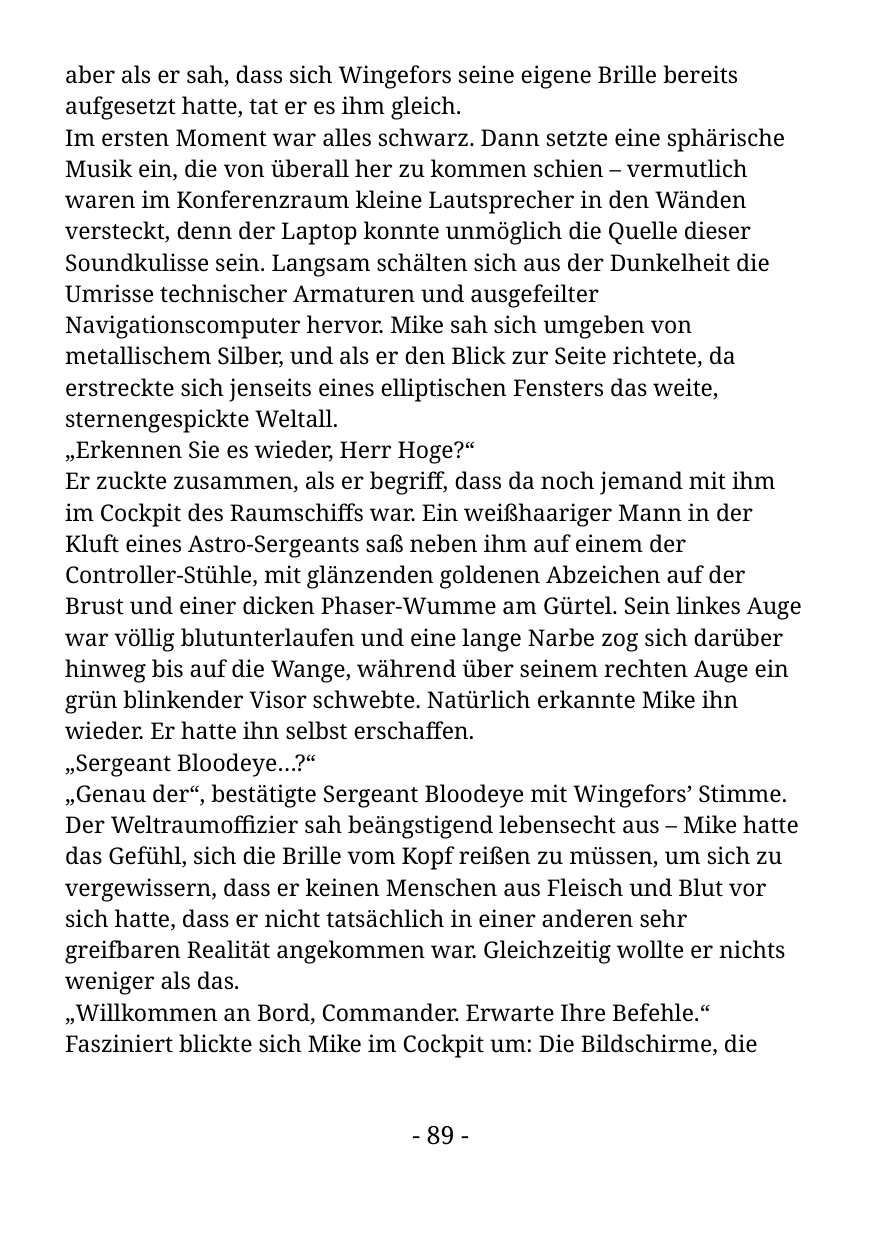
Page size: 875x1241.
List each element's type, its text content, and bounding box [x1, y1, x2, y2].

text aber als er sah, dass sich Wingefors seine eigene Brille bereits aufgesetzt hatte, tat er es ihm gleich. Im ersten Moment war alles schwarz. Dann setzte eine sphärische Musik ein, die von überall her zu kommen schien – vermutlich waren im Konferenzraum kleine Lautsprecher in den Wänden versteckt, denn der Laptop konnte unmöglich die Quelle dieser Soundkulisse sein. Langsam schälten sich aus der Dunkelheit die Umrisse technischer Armaturen und ausgefeilter Navigationscomputer hervor. Mike sah sich umgeben von metallischem Silber, und als er den Blick zur Seite richtete, da erstreckte sich jenseits eines elliptischen Fensters das weite, sternengespickte Weltall. „Erkennen Sie es wieder, Herr Hoge?“ Er zuckte zusammen, als er begriff, dass da noch jemand mit ihm im Cockpit des Raumschiffs war. Ein weißhaariger Mann in der Kluft eines Astro-Sergeants saß neben ihm auf einem der Controller-Stühle, mit glänzenden goldenen Abzeichen auf der Brust und einer dicken Phaser-Wumme am Gürtel. Sein linkes Auge war völlig blutunterlaufen und eine lange Narbe zog sich darüber hinweg bis auf die Wange, während über seinem rechten Auge ein grün blinkender Visor schwebte. Natürlich erkannte Mike ihn wieder. Er hatte ihn selbst erschaffen. „Sergeant Bloodeye…?“ „Genau der“, bestätigte Sergeant Bloodeye mit Wingefors’ Stimme. Der Weltraumoffizier sah beängstigend lebensecht aus – Mike hatte das Gefühl, sich die Brille vom Kopf reißen zu müssen, um sich zu vergewissern, dass er keinen Menschen aus Fleisch und Blut vor sich hatte, dass er nicht tatsächlich in einer anderen sehr greifbaren Realität angekommen war. Gleichzeitig wollte er nichts weniger als das. „Willkommen an Bord, Commander. Erwarte Ihre Befehle.“ Fasziniert blickte sich Mike im Cockpit um: Die Bildschirme, die [65, 59, 809, 1059]
